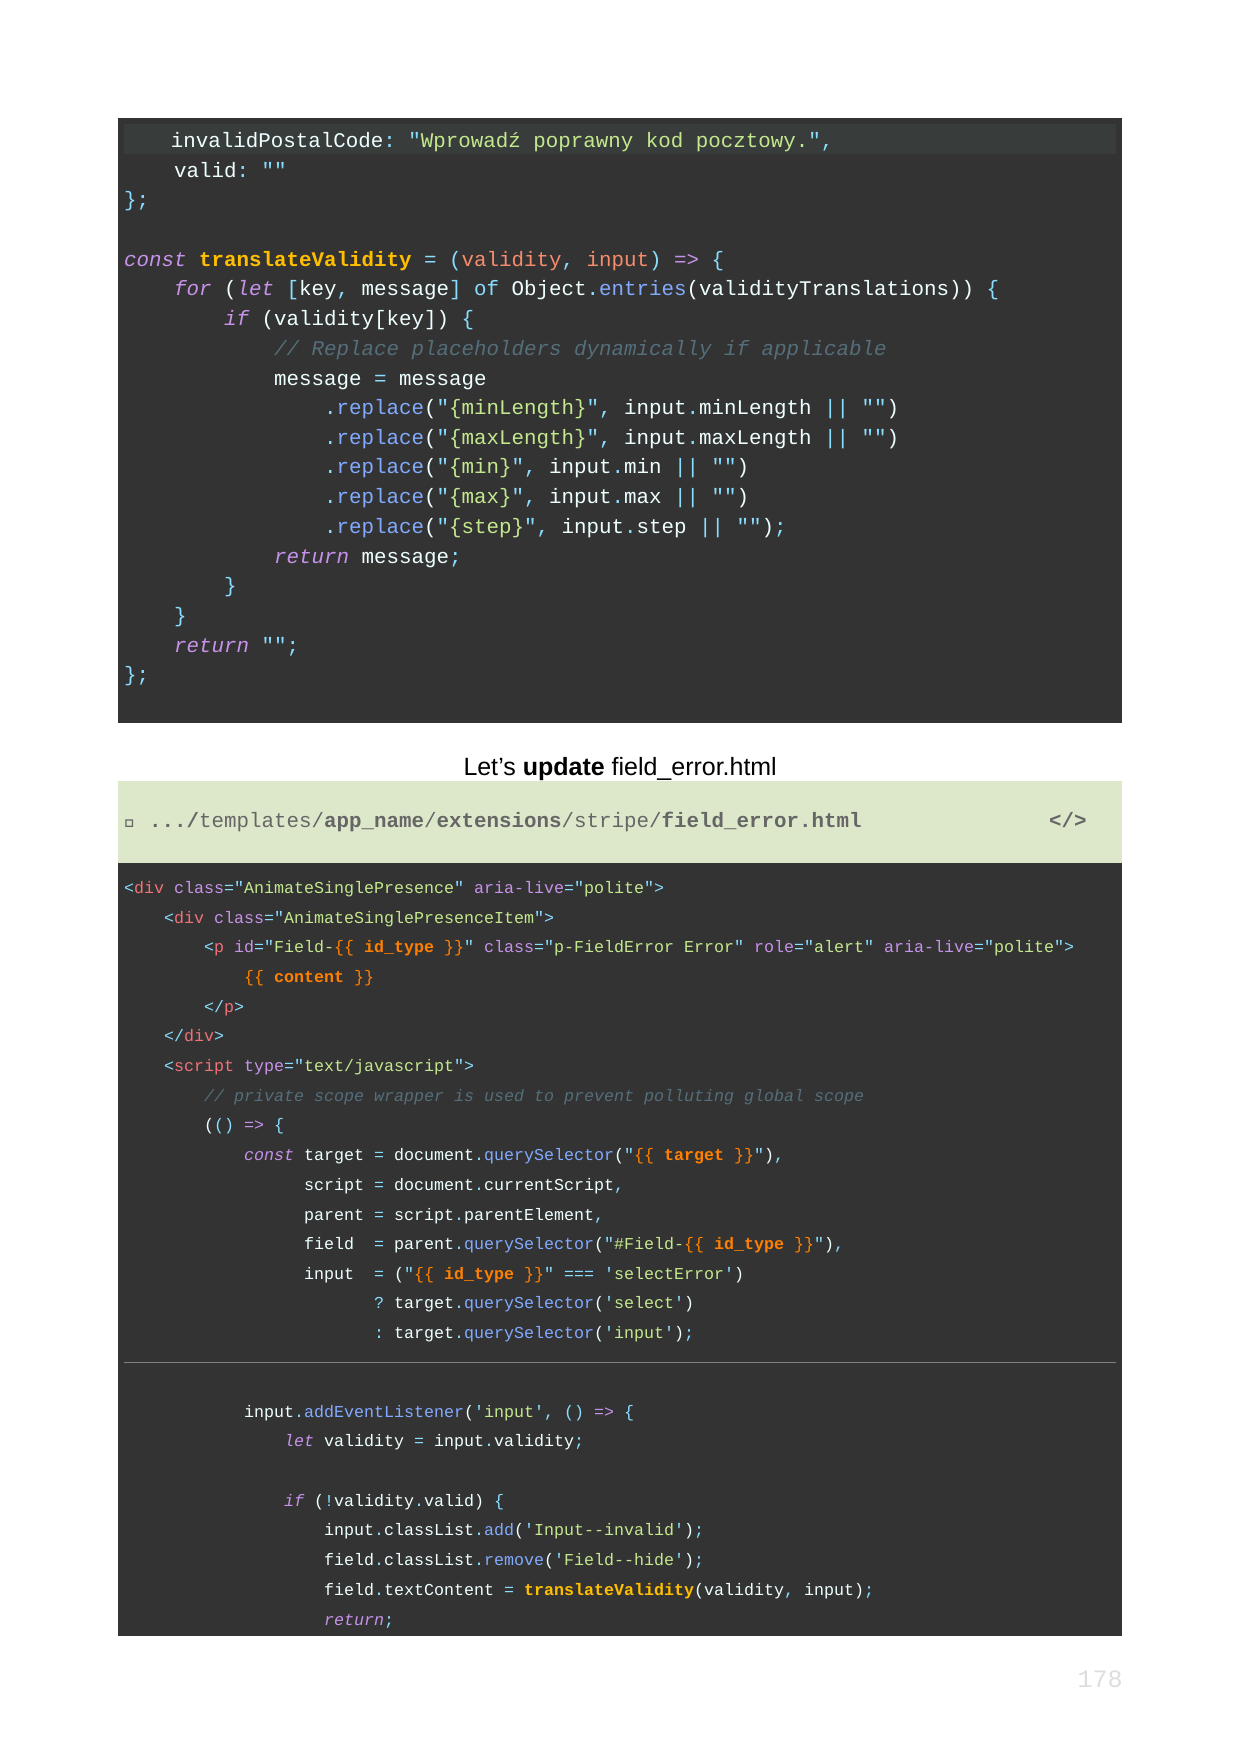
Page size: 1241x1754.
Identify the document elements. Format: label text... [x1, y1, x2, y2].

table_cell invalidPostalCode: "Wprowadź poprawny kod pocztowy.", valid: "" }; const translateValidity = (validity, input) => { for (let [key, message] of Object.entries(validityTranslations)) { if (validity[key]) { // Replace placeholders dynamically if applicable message = message .replace("{minLength}", input.minLength || "") .replace("{maxLength}", input.maxLength || "") .replace("{min}", input.min || "") .replace("{max}", input.max || "") .replace("{step}", input.step || ""); return message; } } return ""; }; [118, 118, 1122, 723]
text Let’s update field_error.html [118, 752, 1122, 781]
table_cell <div class="AnimateSinglePresence" aria-live="polite"> <div class="AnimateSinglePresenceItem"> <p id="Field-{{ id_type }}" class="p-FieldError Error" role="alert" aria-live="polite"> {{ content }} </p> </div> <script type="text/javascript"> // private scope wrapper is used to prevent polluting global scope (() => { const target = document.querySelector("{{ target }}"), script = document.currentScript, parent = script.parentElement, field = parent.querySelector("#Field-{{ id_type }}"), input = ("{{ id_type }}" === 'selectError') ? target.querySelector('select') : target.querySelector('input'); input.addEventListener('input', () => { let validity = input.validity; if (!validity.valid) { input.classList.add('Input--invalid'); field.classList.remove('Field--hide'); field.textContent = translateValidity(validity, input); return; [118, 863, 1122, 1636]
table_header 📝 .../templates/app_name/extensions/stripe/field_error.html </> [118, 781, 1122, 863]
